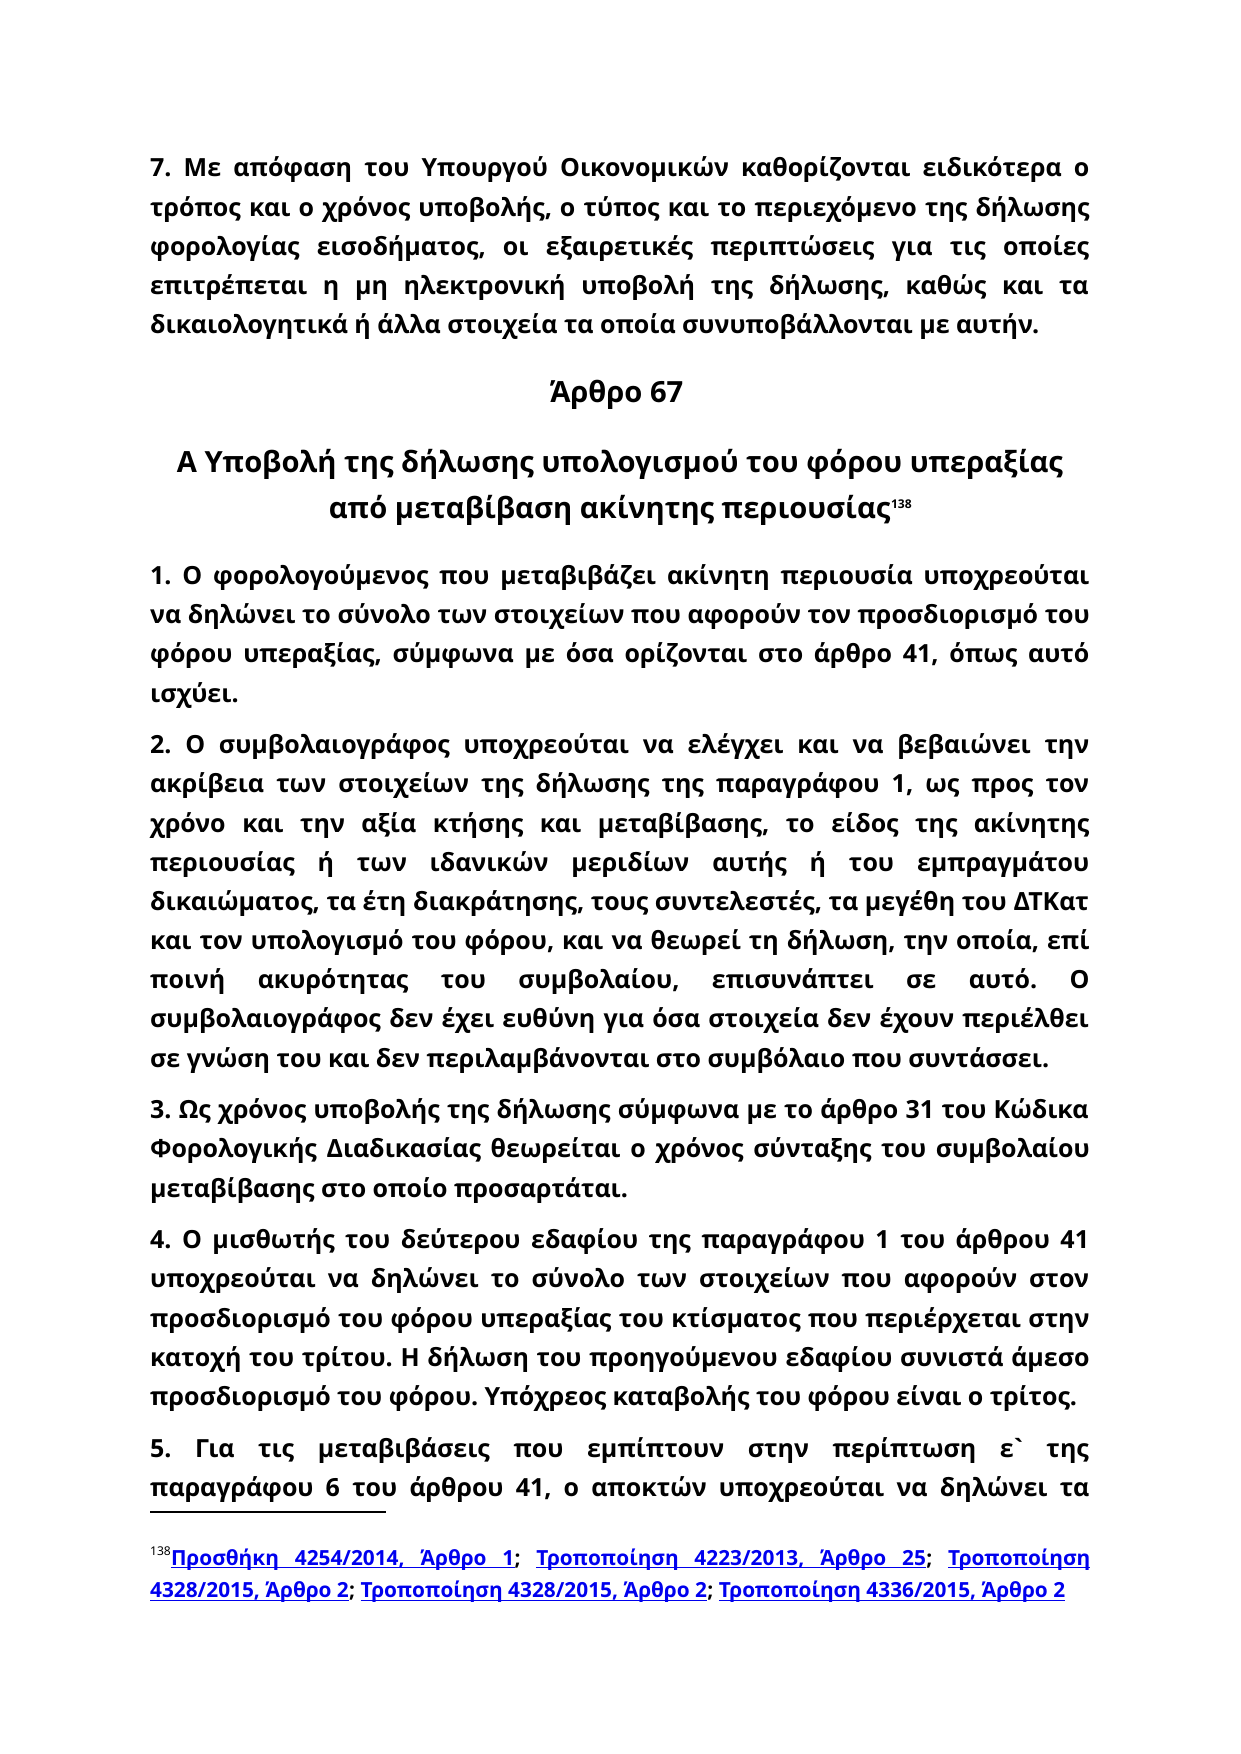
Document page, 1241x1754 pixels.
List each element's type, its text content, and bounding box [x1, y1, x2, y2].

text 5. Για τις μεταβιβάσεις που εμπίπτουν στην περίπτωση ε` της παραγράφου 6 του άρθρου 41, ο αποκτών υποχρεούται να δηλώνει τα [150, 1430, 1090, 1503]
subtitle Α Υποβολή της δήλωσης υπολογισμού του φόρου υπεραξίας από μεταβίβαση ακίνητης περιουσίας [150, 441, 1090, 527]
text 3. Ως χρόνος υποβολής της δήλωσης σύμφωνα με το άρθρο 31 του Κώδικα Φορολογικής Διαδικασίας θεωρείται ο χρόνος σύνταξης του συμβολαίου μεταβίβασης στο οποίο προσαρτάται. [150, 1092, 1090, 1204]
text 7. Με απόφαση του Υπουργού Οικονομικών καθορίζονται ειδικότερα ο τρόπος και ο χρόνος υποβολής, ο τύπος και το περιεχόμενο της δήλωσης φορολογίας εισοδήματος, οι εξαιρετικές περιπτώσεις για τις οποίες επιτρέπεται η μη ηλεκτρονική υποβολή της δήλωσης, καθώς και τα δικαιολογητικά ή άλλα στοιχεία τα οποία συνυποβάλλονται με αυτήν. [150, 150, 1090, 341]
text 2. Ο συμβολαιογράφος υποχρεούται να ελέγχει και να βεβαιώνει την ακρίβεια των στοιχείων της δήλωσης της παραγράφου 1, ως προς τον χρόνο και την αξία κτήσης και μεταβίβασης, το είδος της ακίνητης περιουσίας ή των ιδανικών μεριδίων αυτής ή του εμπραγμάτου δικαιώματος, τα έτη διακράτησης, τους συντελεστές, τα μεγέθη του ΔΤΚατ και τον υπολογισμό του φόρου, και να θεωρεί τη δήλωση, την οποία, επί ποινή ακυρότητας του συμβολαίου, επισυνάπτει σε αυτό. Ο συμβολαιογράφος δεν έχει ευθύνη για όσα στοιχεία δεν έχουν περιέλθει σε γνώση του και δεν περιλαμβάνονται στο συμβόλαιο που συντάσσει. [150, 727, 1090, 1074]
text Προσθήκη 4254/2014, Άρθρο 1; Τροποποίηση 4223/2013, Άρθρο 25; Τροποποίηση 4328/2015, Άρθρο 2; Τροποποίηση 4328/2015, Άρθρο 2; Τροποποίηση 4336/2015, Άρθρο 2 [150, 1543, 1090, 1604]
text 4. Ο μισθωτής του δεύτερου εδαφίου της παραγράφου 1 του άρθρου 41 υποχρεούται να δηλώνει το σύνολο των στοιχείων που αφορούν στον προσδιορισμό του φόρου υπεραξίας του κτίσματος που περιέρχεται στην κατοχή του τρίτου. Η δήλωση του προηγούμενου εδαφίου συνιστά άμεσο προσδιορισμό του φόρου. Υπόχρεος καταβολής του φόρου είναι ο τρίτος. [150, 1222, 1090, 1413]
subtitle Άρθρο 67 [150, 371, 1090, 411]
text 1. Ο φορολογούμενος που μεταβιβάζει ακίνητη περιουσία υποχρεούται να δηλώνει το σύνολο των στοιχείων που αφορούν τον προσδιορισμό του φόρου υπεραξίας, σύμφωνα με όσα ορίζονται στο άρθρο 41, όπως αυτό ισχύει. [150, 558, 1090, 709]
